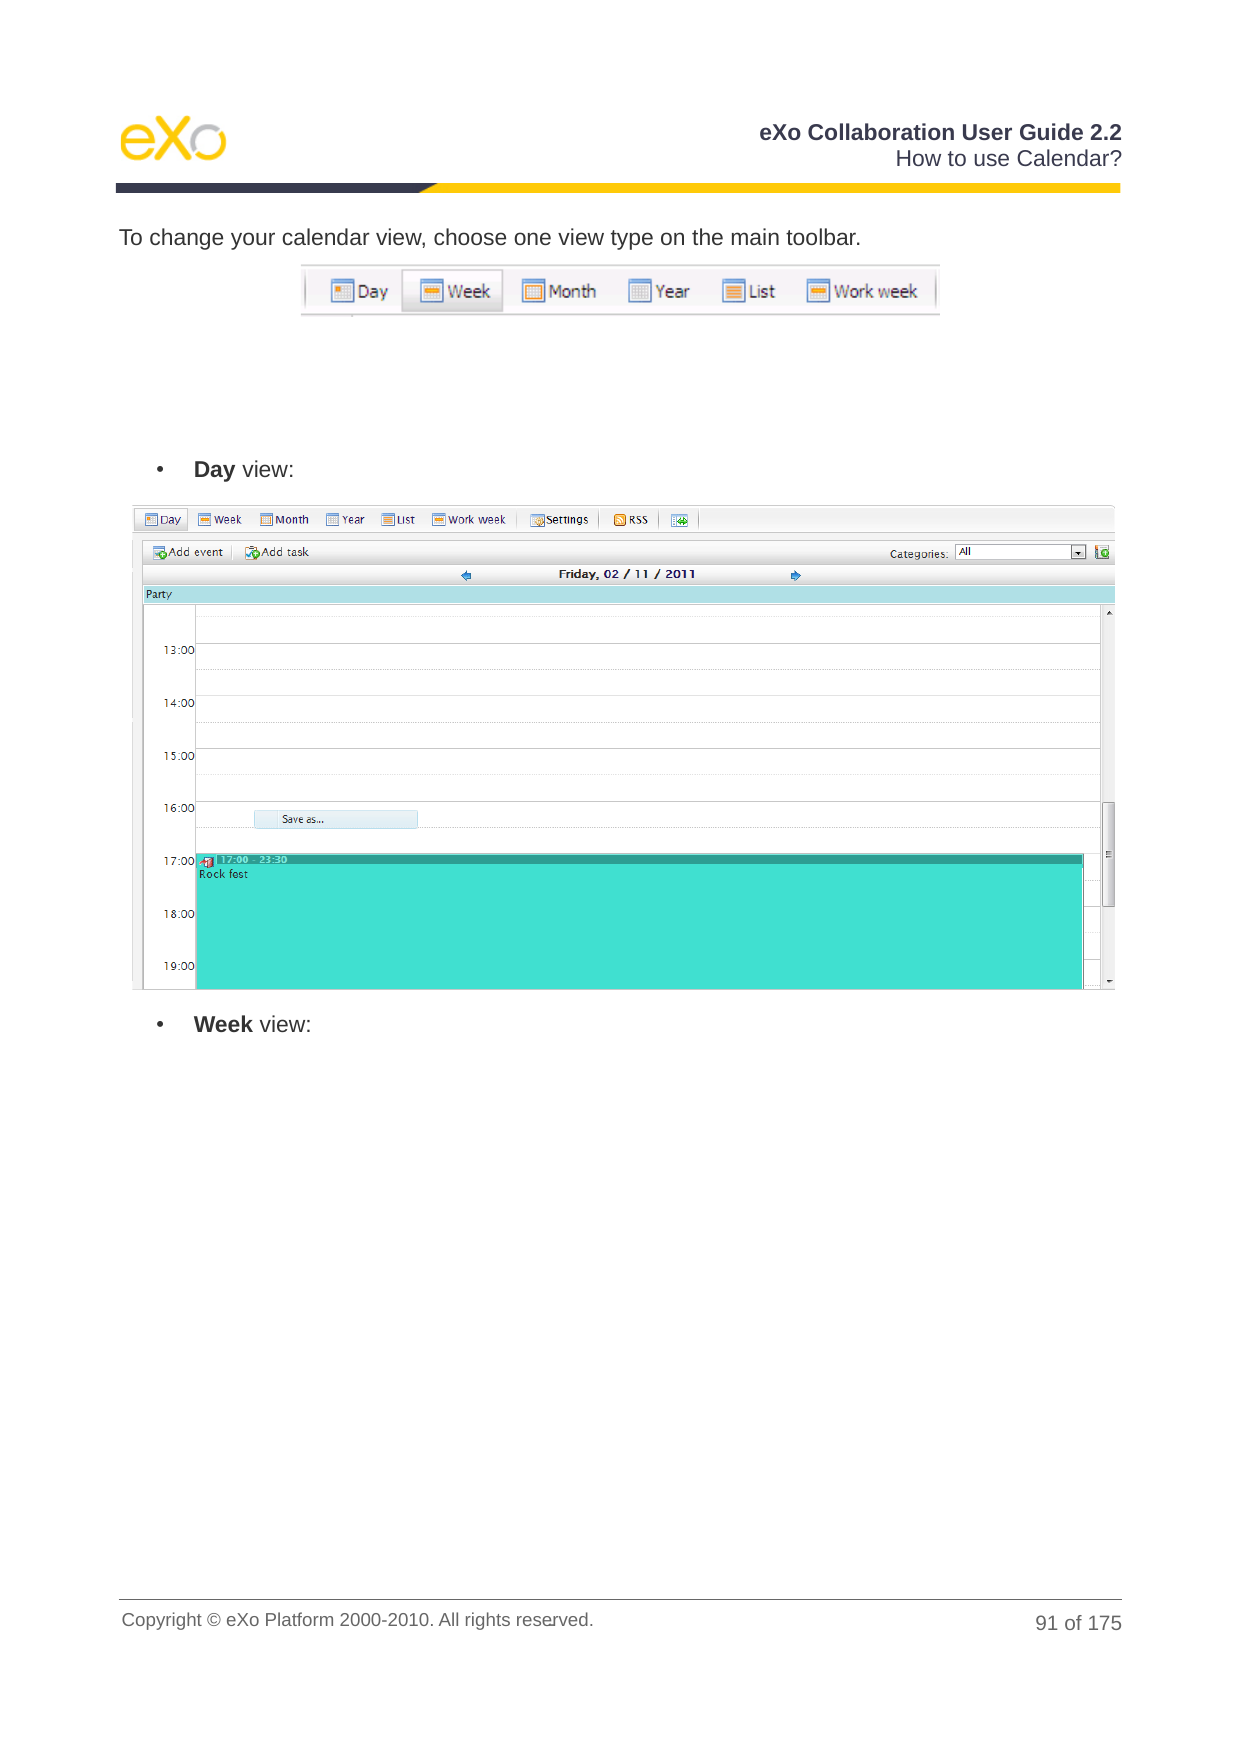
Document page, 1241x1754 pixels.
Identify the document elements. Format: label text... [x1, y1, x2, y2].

picture [115, 183, 1121, 193]
list Day view: [156, 456, 1122, 482]
picture [132, 502, 1115, 990]
picture [120, 115, 227, 161]
list Week view: [156, 990, 1122, 1037]
text To change your calendar view, choose one view type on the main toolbar. [118, 223, 1122, 250]
picture [300, 260, 940, 317]
